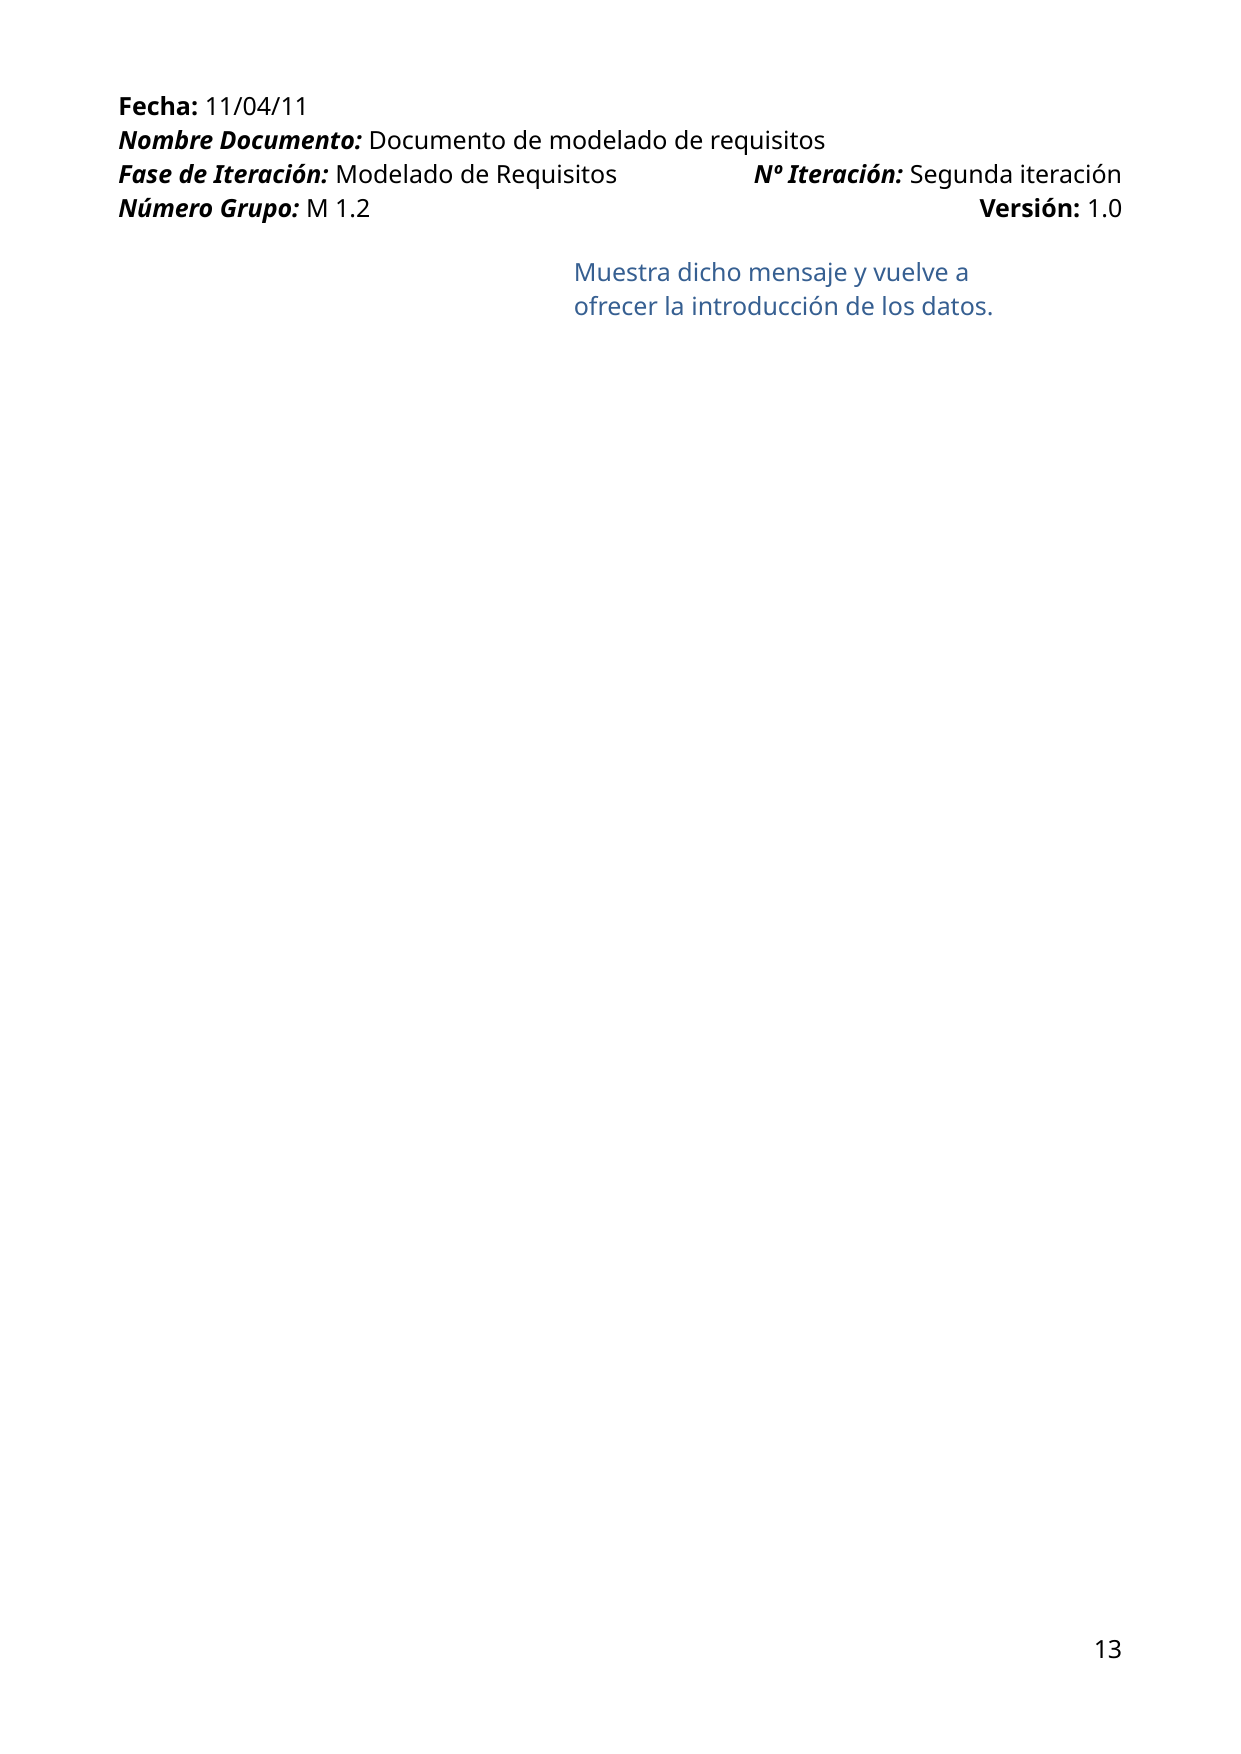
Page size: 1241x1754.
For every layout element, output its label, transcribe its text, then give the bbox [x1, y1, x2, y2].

table_cell [118, 254, 562, 322]
table_cell Muestra dicho mensaje y vuelve a ofrecer la introducción de los datos. [563, 254, 1005, 322]
